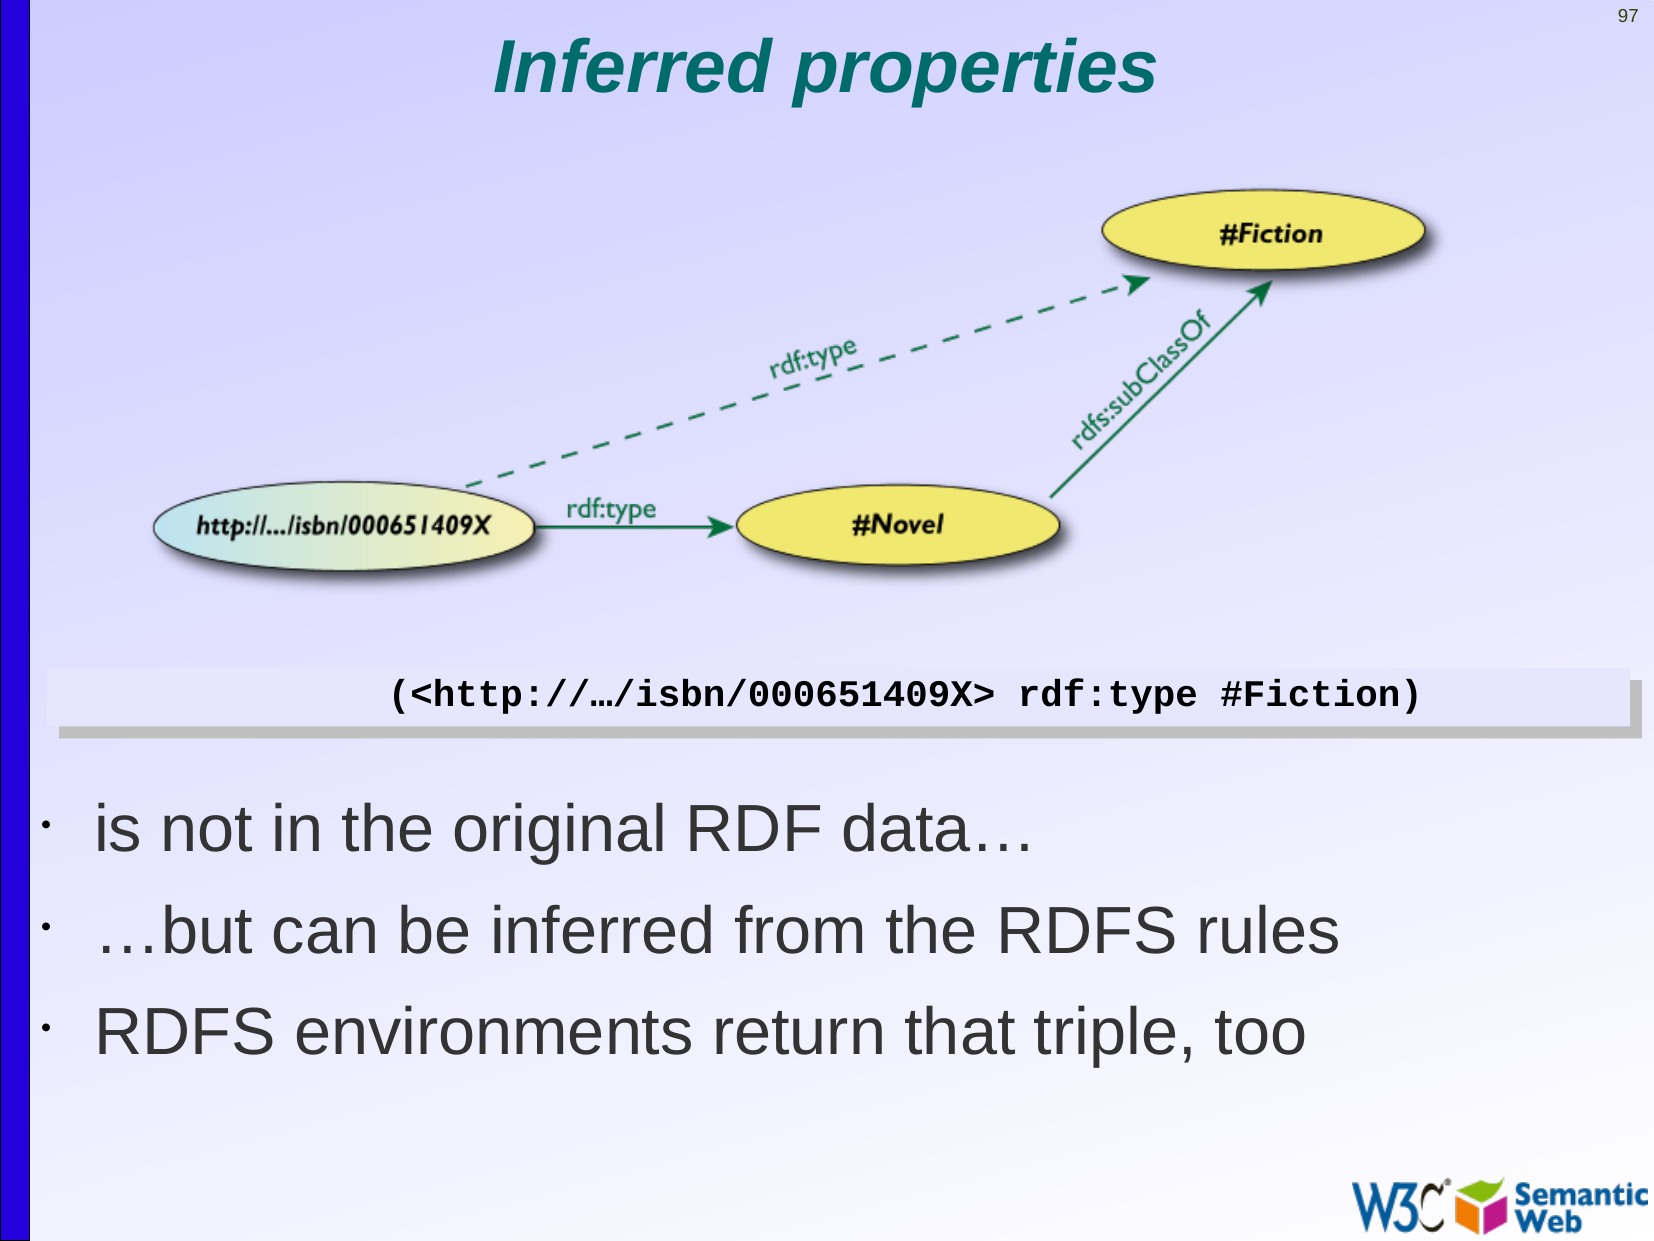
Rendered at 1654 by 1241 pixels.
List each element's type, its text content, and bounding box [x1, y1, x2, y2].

list is not in the original RDF data… …but can be inferred from the RDFS rules RDFS environments return that triple, too [23, 791, 1618, 1087]
title Inferred properties [0, 5, 1654, 125]
text_box (<http://…/isbn/000651409X> rdf:type #Fiction) [47, 668, 1630, 727]
picture [1352, 1175, 1648, 1235]
picture [142, 177, 1459, 605]
